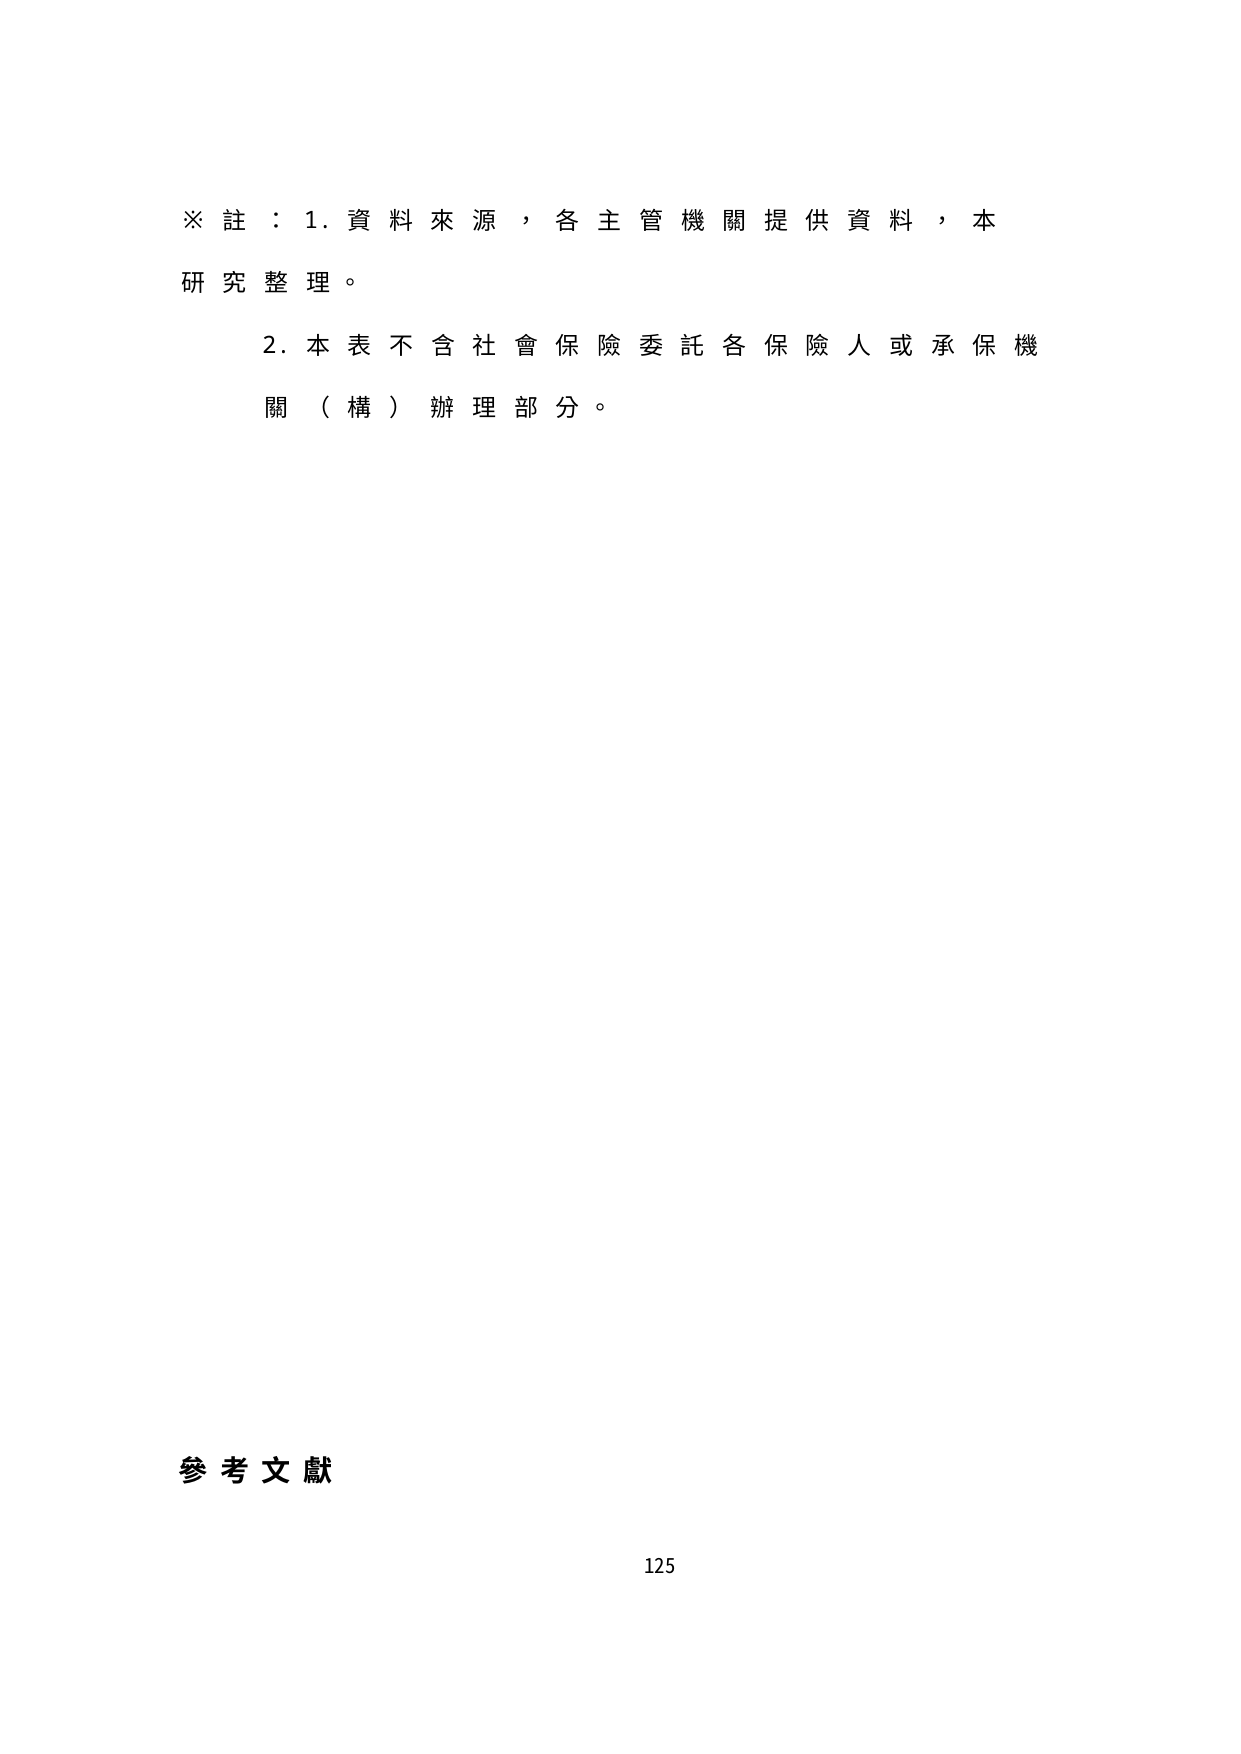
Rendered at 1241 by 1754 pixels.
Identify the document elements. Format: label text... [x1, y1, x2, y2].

text 2.本表不含社會保險委託各保險人或承保機關（構）辦理部分。 [220, 302, 1088, 427]
text ※註：1.資料來源，各主管機關提供資料，本研究整理。 [147, 177, 1032, 302]
text 參考文獻 [172, 1427, 1062, 1490]
